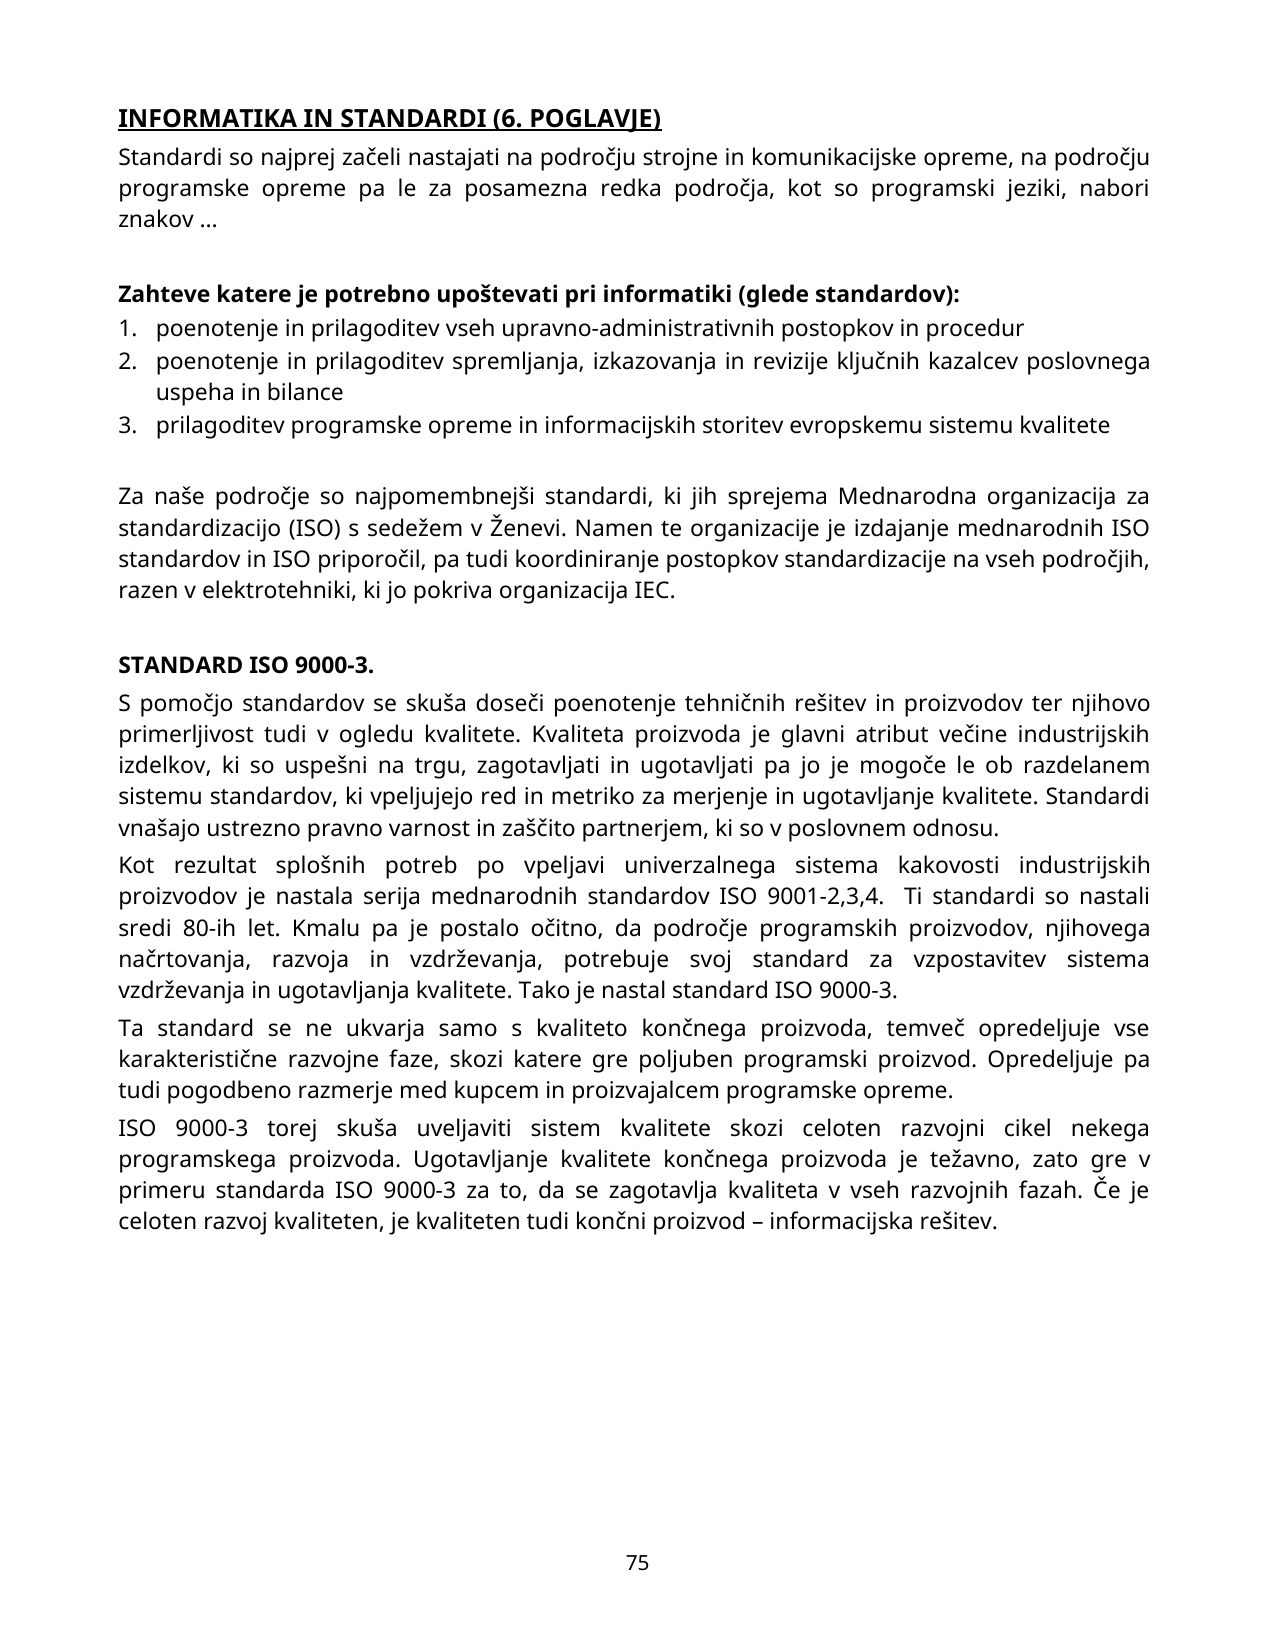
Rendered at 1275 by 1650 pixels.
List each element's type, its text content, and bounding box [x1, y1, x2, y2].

text STANDARD ISO 9000-3. [118, 649, 1152, 680]
list poenotenje in prilagoditev vseh upravno-administrativnih postopkov in procedur [118, 312, 1152, 343]
text Zahteve katere je potrebno upoštevati pri informatiki (glede standardov): [118, 278, 1152, 309]
text Kot rezultat splošnih potreb po vpeljavi univerzalnega sistema kakovosti industrijskih proizvodov je nastala serija mednarodnih standardov ISO 9001-2,3,4. Ti standardi so nastali sredi 80-ih let. Kmalu pa je postalo očitno, da področje programskih proizvodov, njihovega načrtovanja, razvoja in vzdrževanja, potrebuje svoj standard za vzpostavitev sistema vzdrževanja in ugotavljanja kvalitete. Tako je nastal standard ISO 9000-3. [118, 849, 1152, 1005]
text INFORMATIKA IN STANDARDI (6. POGLAVJE) [118, 100, 1152, 134]
text Standardi so najprej začeli nastajati na področju strojne in komunikacijske opreme, na področju programske opreme pa le za posamezna redka področja, kot so programski jeziki, nabori znakov … [118, 141, 1152, 234]
text ISO 9000-3 torej skuša uveljaviti sistem kvalitete skozi celoten razvojni cikel nekega programskega proizvoda. Ugotavljanje kvalitete končnega proizvoda je težavno, zato gre v primeru standarda ISO 9000-3 za to, da se zagotavlja kvaliteta v vseh razvojnih fazah. Če je celoten razvoj kvaliteten, je kvaliteten tudi končni proizvod – informacijska rešitev. [118, 1112, 1152, 1237]
text Za naše področje so najpomembnejši standardi, ki jih sprejema Mednarodna organizacija za standardizacijo (ISO) s sedežem v Ženevi. Namen te organizacije je izdajanje mednarodnih ISO standardov in ISO priporočil, pa tudi koordiniranje postopkov standardizacije na vseh področjih, razen v elektrotehniki, ki jo pokriva organizacija IEC. [118, 480, 1152, 605]
list prilagoditev programske opreme in informacijskih storitev evropskemu sistemu kvalitete [118, 409, 1152, 441]
text Ta standard se ne ukvarja samo s kvaliteto končnega proizvoda, temveč opredeljuje vse karakteristične razvojne faze, skozi katere gre poljuben programski proizvod. Opredeljuje pa tudi pogodbeno razmerje med kupcem in proizvajalcem programske opreme. [118, 1012, 1152, 1105]
list poenotenje in prilagoditev spremljanja, izkazovanja in revizije ključnih kazalcev poslovnega uspeha in bilance [118, 345, 1152, 407]
text S pomočjo standardov se skuša doseči poenotenje tehničnih rešitev in proizvodov ter njihovo primerljivost tudi v ogledu kvalitete. Kvaliteta proizvoda je glavni atribut večine industrijskih izdelkov, ki so uspešni na trgu, zagotavljati in ugotavljati pa jo je mogoče le ob razdelanem sistemu standardov, ki vpeljujejo red in metriko za merjenje in ugotavljanje kvalitete. Standardi vnašajo ustrezno pravno varnost in zaščito partnerjem, ki so v poslovnem odnosu. [118, 687, 1152, 843]
